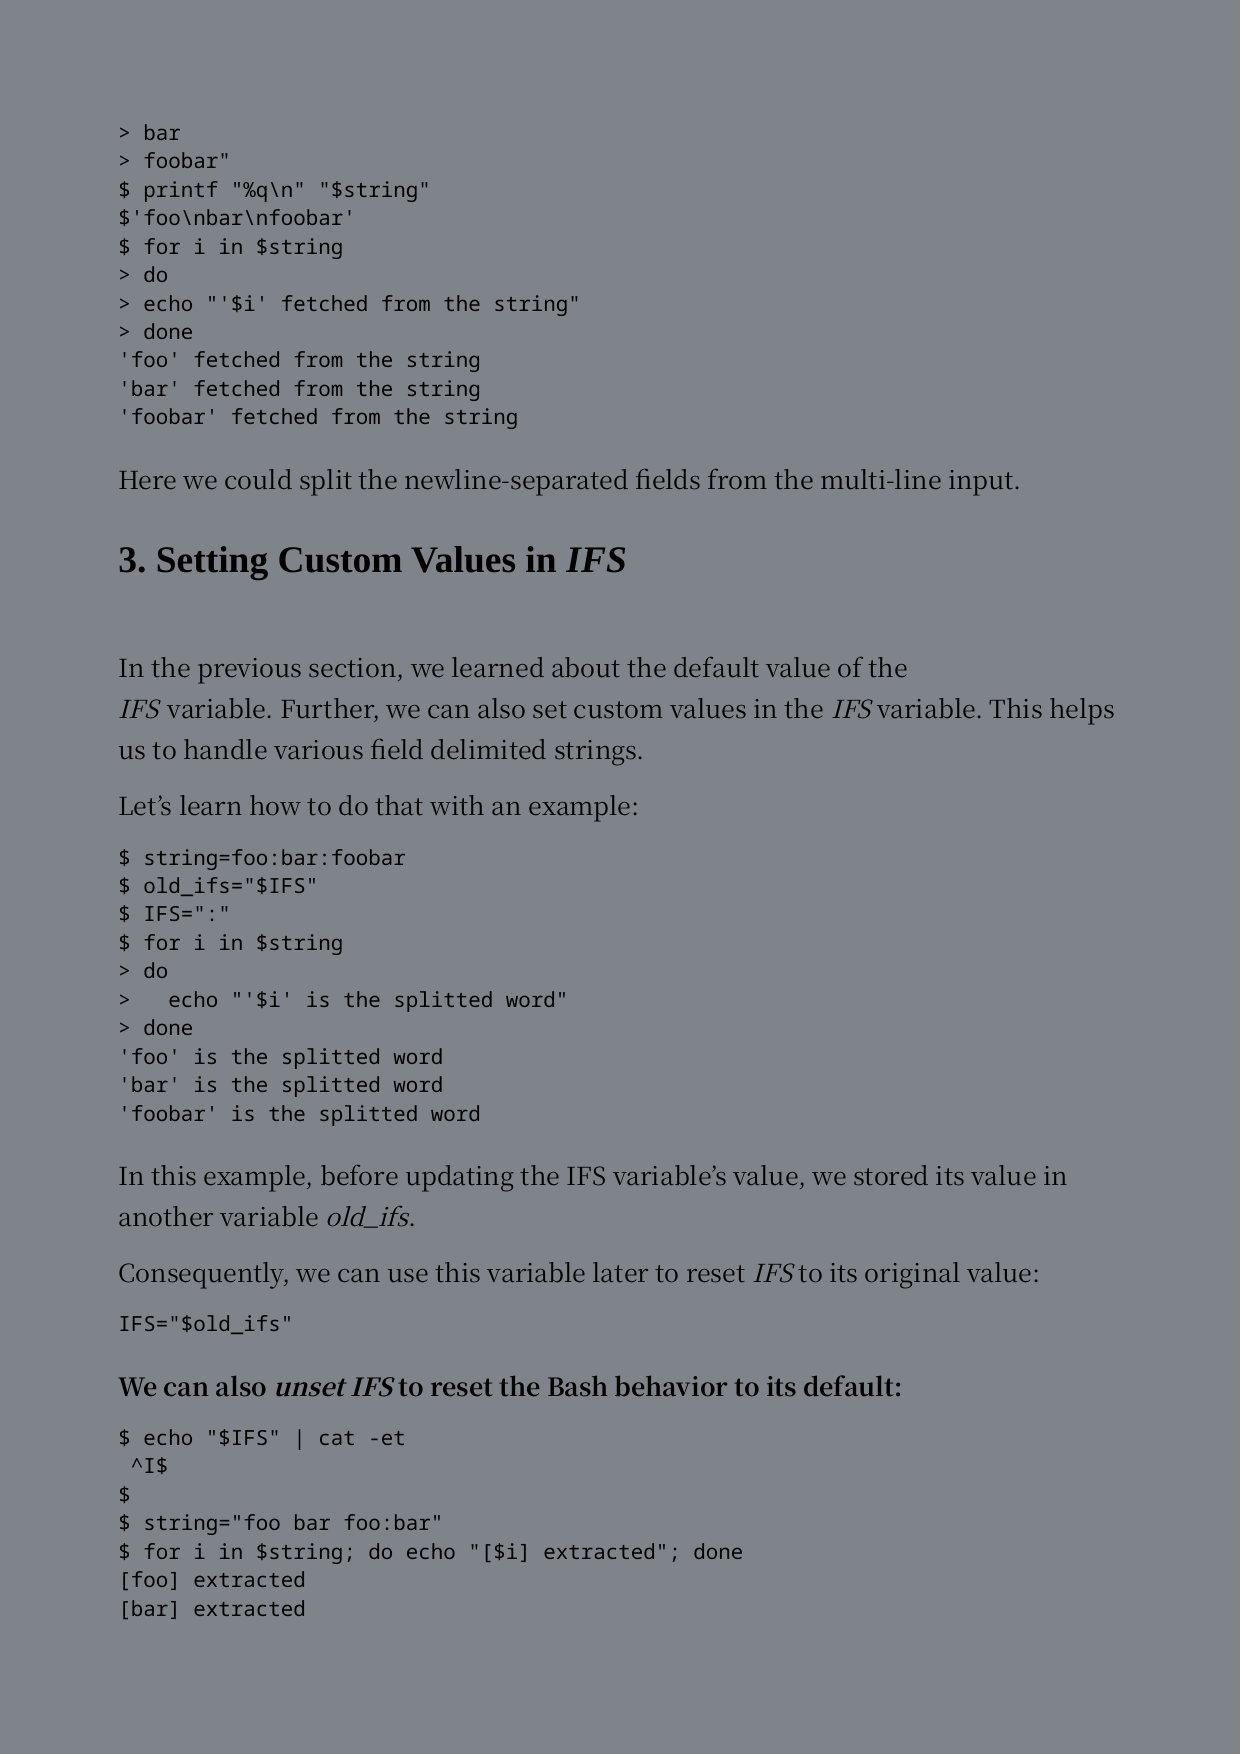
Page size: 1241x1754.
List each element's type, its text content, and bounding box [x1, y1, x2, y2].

text > done [118, 1013, 1122, 1042]
text > done [118, 317, 1122, 346]
text $ for i in $string; do echo "[$i] extracted"; done [118, 1537, 1122, 1565]
text $ for i in $string [118, 232, 1122, 260]
text Here we could split the newline-separated fields from the multi-line input. [118, 460, 1122, 496]
text > echo "'$i' is the splitted word" [118, 985, 1122, 1013]
text 'bar' fetched from the string [118, 374, 1122, 402]
text 'foobar' fetched from the string [118, 402, 1122, 431]
text In the previous section, we learned about the default value of the IFS variable. Further, we can also set custom values in the IFS variable. This helps us to handle various field delimited strings. [118, 648, 1122, 767]
text $ old_ifs="$IFS" [118, 871, 1122, 899]
text In this example, before updating the IFS variable’s value, we stored its value in another variable old_ifs. [118, 1157, 1122, 1234]
text 'foo' is the splitted word [118, 1042, 1122, 1070]
text $ echo "$IFS" | cat -et [118, 1423, 1122, 1452]
text $'foo\nbar\nfoobar' [118, 203, 1122, 232]
text Let’s learn how to do that with an example: [118, 787, 1122, 823]
text $ string="foo bar foo:bar" [118, 1508, 1122, 1537]
text > do [118, 956, 1122, 985]
text $ string=foo:bar:foobar [118, 843, 1122, 871]
text $ IFS=":" [118, 899, 1122, 928]
text $ [118, 1480, 1122, 1508]
text IFS="$old_ifs" [118, 1309, 1122, 1338]
subtitle 3. Setting Custom Values in IFS [118, 537, 1122, 580]
text ^I$ [118, 1452, 1122, 1480]
text $ printf "%q\n" "$string" [118, 175, 1122, 203]
text [foo] extracted [118, 1565, 1122, 1594]
text $ for i in $string [118, 928, 1122, 956]
text [bar] extracted [118, 1594, 1122, 1622]
text Consequently, we can use this variable later to reset IFS to its original value: [118, 1254, 1122, 1289]
text > echo "'$i' fetched from the string" [118, 289, 1122, 317]
text 'foo' fetched from the string [118, 346, 1122, 374]
text > foobar" [118, 147, 1122, 175]
text > do [118, 260, 1122, 289]
text 'bar' is the splitted word [118, 1070, 1122, 1099]
text 'foobar' is the splitted word [118, 1099, 1122, 1127]
text > bar [118, 118, 1122, 147]
text We can also unset IFS to reset the Bash behavior to its default: [118, 1367, 1122, 1403]
